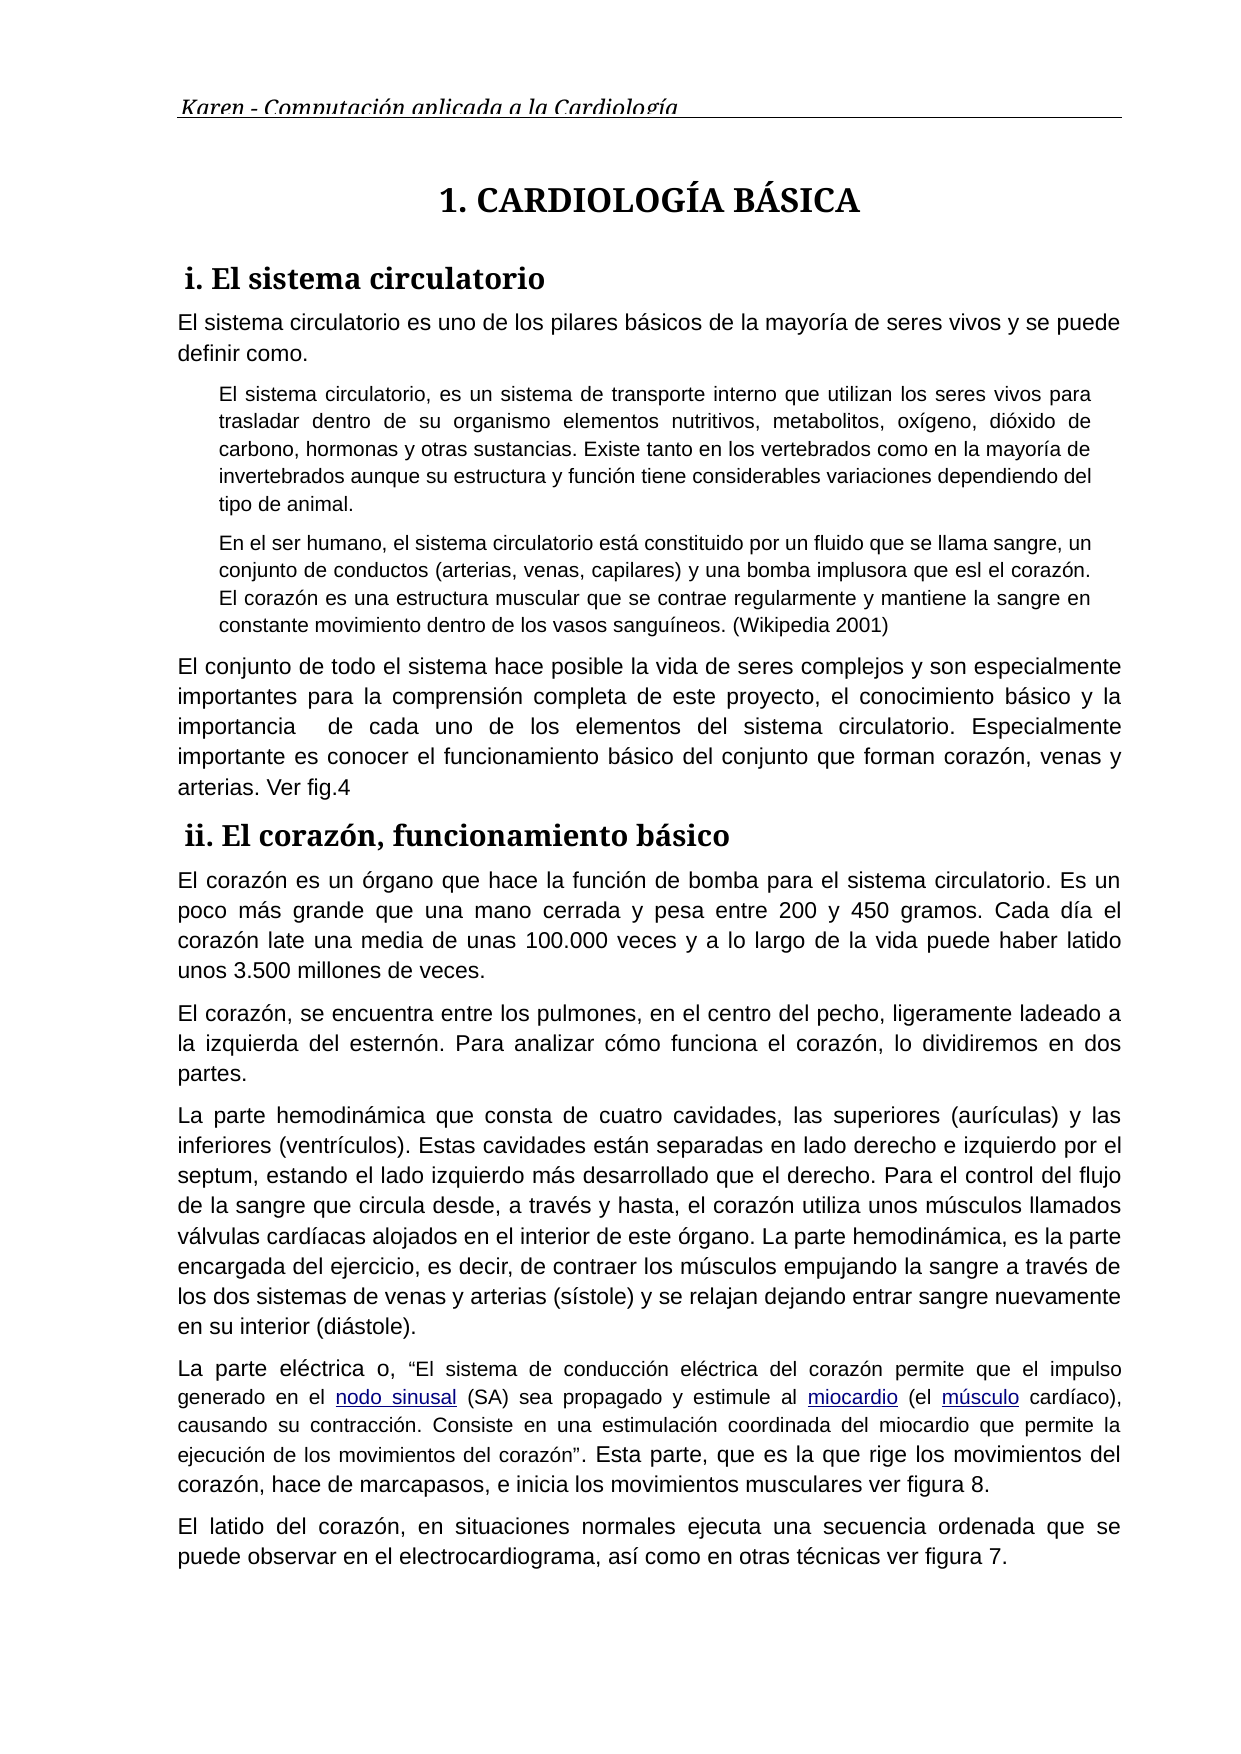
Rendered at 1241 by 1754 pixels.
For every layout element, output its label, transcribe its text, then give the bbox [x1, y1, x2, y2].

list El sistema circulatorio es uno de los pilares básicos de la mayoría de seres vivos y se puede definir como. [177, 309, 1122, 366]
text La parte eléctrica o, “El sistema de conducción eléctrica del corazón permite que el impulso generado en el nodo sinusal (SA) sea propagado y estimule al miocardio (el músculo cardíaco), causando su contracción. Consiste en una estimulación coordinada del miocardio que permite la ejecución de los movimientos del corazón”. Esta parte, que es la que rige los movimientos del corazón, hace de marcapasos, e inicia los movimientos musculares ver figura 8. [177, 1355, 1122, 1497]
list La parte hemodinámica que consta de cuatro cavidades, las superiores (aurículas) y las inferiores (ventrículos). Estas cavidades están separadas en lado derecho e izquierdo por el septum, estando el lado izquierdo más desarrollado que el derecho. Para el control del flujo de la sangre que circula desde, a través y hasta, el corazón utiliza unos músculos llamados válvulas cardíacas alojados en el interior de este órgano. La parte hemodinámica, es la parte encargada del ejercicio, es decir, de contraer los músculos empujando la sangre a través de los dos sistemas de venas y arterias (sístole) y se relajan dejando entrar sangre nuevamente en su interior (diástole). [177, 1102, 1122, 1340]
list Cardiología básica [177, 177, 1122, 222]
text El latido del corazón, en situaciones normales ejecuta una secuencia ordenada que se puede observar en el electrocardiograma, así como en otras técnicas ver figura 7. [177, 1513, 1122, 1569]
list En el ser humano, el sistema circulatorio está constituido por un fluido que se llama sangre, un conjunto de conductos (arterias, venas, capilares) y una bomba implusora que esl el corazón. El corazón es una estructura muscular que se contrae regularmente y mantiene la sangre en constante movimiento dentro de los vasos sanguíneos. (Wikipedia 2001) [218, 531, 1093, 637]
list El corazón, se encuentra entre los pulmones, en el centro del pecho, ligeramente ladeado a la izquierda del esternón. Para analizar cómo funciona el corazón, lo dividiremos en dos partes. [177, 999, 1122, 1086]
list El sistema circulatorio, es un sistema de transporte interno que utilizan los seres vivos para trasladar dentro de su organismo elementos nutritivos, metabolitos, oxígeno, dióxido de carbono, hormonas y otras sustancias. Existe tanto en los vertebrados como en la mayoría de invertebrados aunque su estructura y función tiene considerables variaciones dependiendo del tipo de animal. [218, 382, 1093, 516]
text El conjunto de todo el sistema hace posible la vida de seres complejos y son especialmente importantes para la comprensión completa de este proyecto, el conocimiento básico y la importancia de cada uno de los elementos del sistema circulatorio. Especialmente importante es conocer el funcionamiento básico del conjunto que forman corazón, venas y arterias. Ver fig.4 [177, 653, 1122, 800]
list El corazón, funcionamiento básico [177, 815, 1122, 855]
list El corazón es un órgano que hace la función de bomba para el sistema circulatorio. Es un poco más grande que una mano cerrada y pesa entre 200 y 450 gramos. Cada día el corazón late una media de unas 100.000 veces y a lo largo de la vida puede haber latido unos 3.500 millones de veces. [177, 867, 1122, 984]
list El sistema circulatorio [177, 258, 1122, 298]
